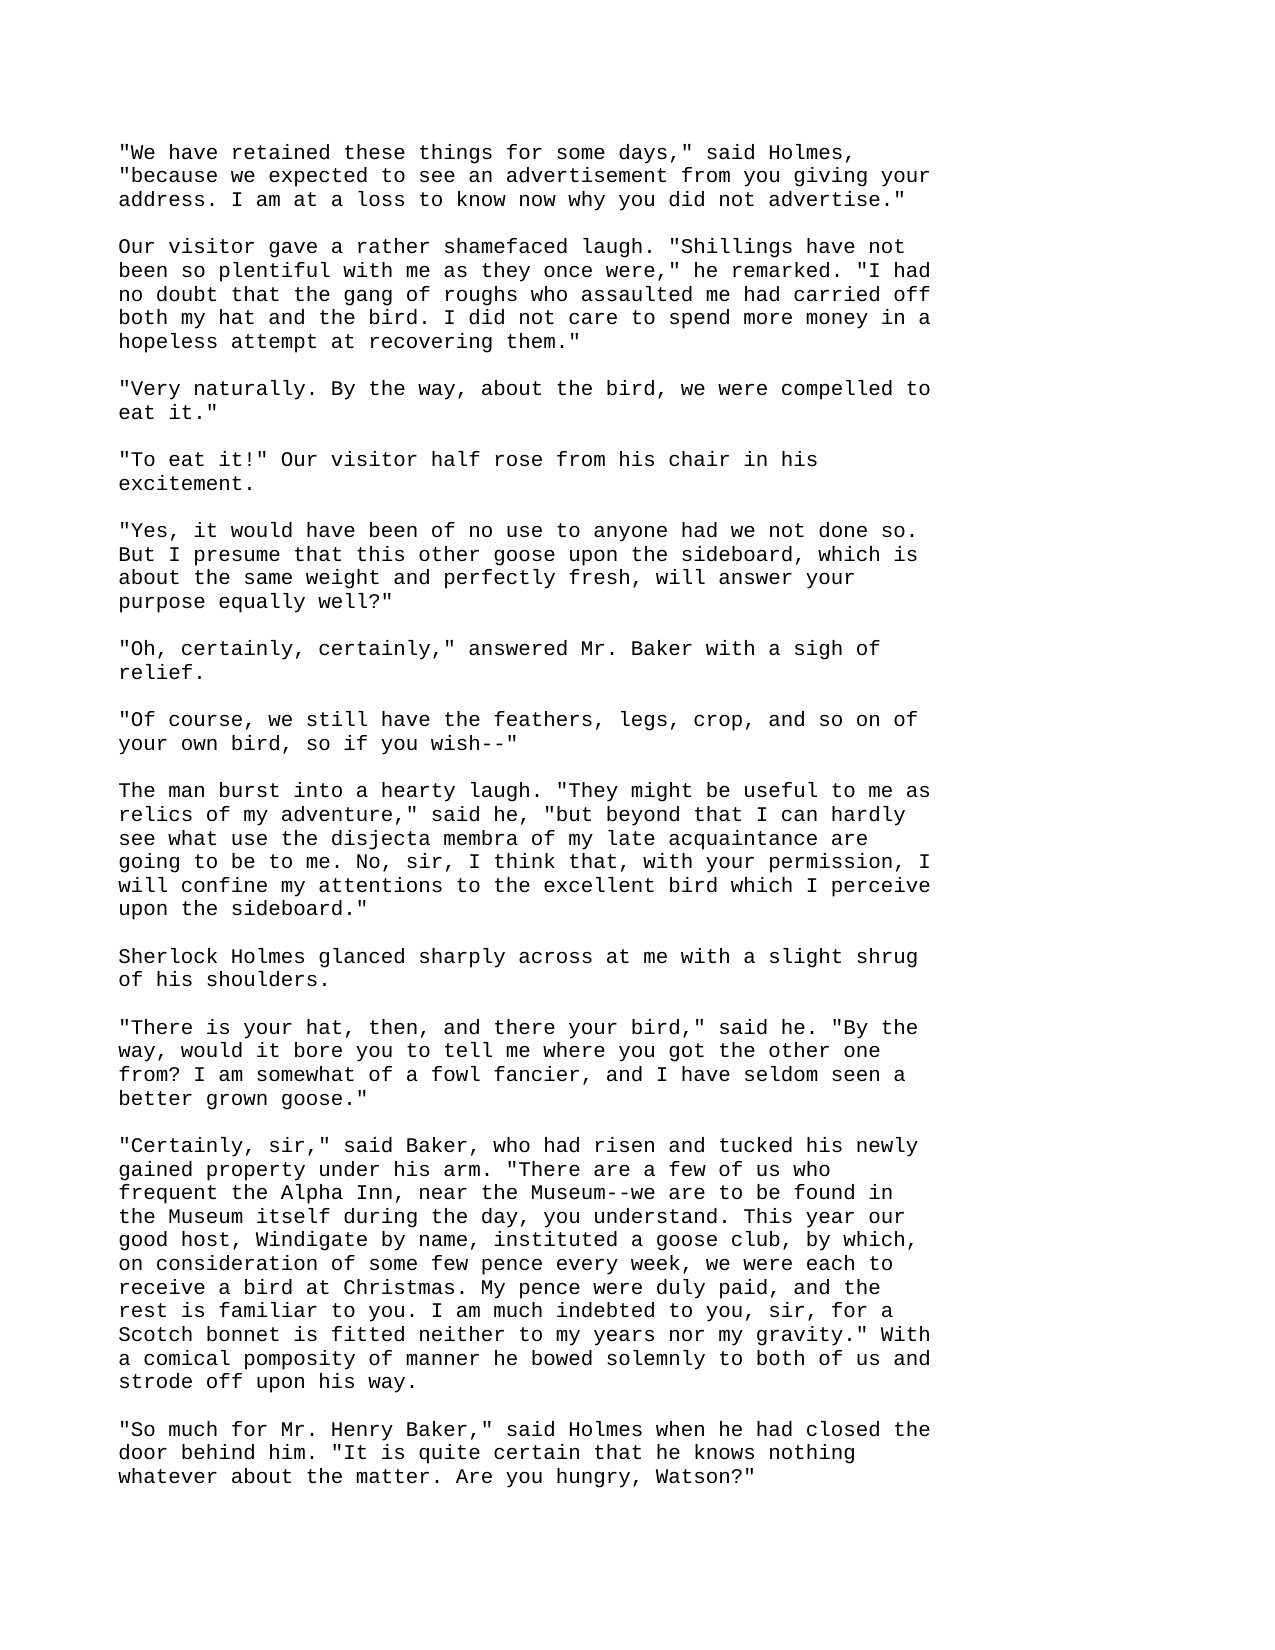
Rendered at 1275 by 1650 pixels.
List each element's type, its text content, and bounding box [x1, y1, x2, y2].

text about the same weight and perfectly fresh, will answer your [118, 567, 1157, 591]
text "Yes, it would have been of no use to anyone had we not done so. [118, 520, 1157, 544]
text gained property under his arm. "There are a few of us who [118, 1158, 1157, 1182]
text "Of course, we still have the feathers, legs, crop, and so on of [118, 709, 1157, 733]
text hopeless attempt at recovering them." [118, 331, 1157, 354]
text "So much for Mr. Henry Baker," said Holmes when he had closed the [118, 1419, 1157, 1442]
text purpose equally well?" [118, 591, 1157, 615]
text good host, Windigate by name, instituted a goose club, by which, [118, 1229, 1157, 1253]
text whatever about the matter. Are you hungry, Watson?" [118, 1466, 1157, 1489]
text from? I am somewhat of a fowl fancier, and I have seldom seen a [118, 1064, 1157, 1088]
text way, would it bore you to tell me where you got the other one [118, 1040, 1157, 1064]
text "Certainly, sir," said Baker, who had risen and tucked his newly [118, 1135, 1157, 1158]
text both my hat and the bird. I did not care to spend more money in a [118, 307, 1157, 331]
text upon the sideboard." [118, 898, 1157, 922]
text Scotch bonnet is fitted neither to my years nor my gravity." With [118, 1324, 1157, 1348]
text on consideration of some few pence every week, we were each to [118, 1253, 1157, 1277]
text relief. [118, 662, 1157, 686]
text address. I am at a loss to know now why you did not advertise." [118, 189, 1157, 213]
text "Very naturally. By the way, about the bird, we were compelled to [118, 378, 1157, 402]
text Sherlock Holmes glanced sharply across at me with a slight shrug [118, 946, 1157, 969]
text will confine my attentions to the excellent bird which I perceive [118, 875, 1157, 898]
text better grown goose." [118, 1088, 1157, 1111]
text going to be to me. No, sir, I think that, with your permission, I [118, 851, 1157, 875]
text frequent the Alpha Inn, near the Museum--we are to be found in [118, 1182, 1157, 1206]
text Our visitor gave a rather shamefaced laugh. "Shillings have not [118, 236, 1157, 260]
text door behind him. "It is quite certain that he knows nothing [118, 1442, 1157, 1466]
text "We have retained these things for some days," said Holmes, [118, 142, 1157, 165]
text your own bird, so if you wish--" [118, 733, 1157, 757]
text "because we expected to see an advertisement from you giving your [118, 165, 1157, 189]
text rest is familiar to you. I am much indebted to you, sir, for a [118, 1300, 1157, 1324]
text eat it." [118, 402, 1157, 426]
text "There is your hat, then, and there your bird," said he. "By the [118, 1017, 1157, 1040]
text excitement. [118, 473, 1157, 496]
text "To eat it!" Our visitor half rose from his chair in his [118, 449, 1157, 473]
text a comical pomposity of manner he bowed solemnly to both of us and [118, 1348, 1157, 1371]
text receive a bird at Christmas. My pence were duly paid, and the [118, 1277, 1157, 1300]
text no doubt that the gang of roughs who assaulted me had carried off [118, 284, 1157, 307]
text "Oh, certainly, certainly," answered Mr. Baker with a sigh of [118, 638, 1157, 662]
text The man burst into a hearty laugh. "They might be useful to me as [118, 780, 1157, 804]
text see what use the disjecta membra of my late acquaintance are [118, 827, 1157, 851]
text relics of my adventure," said he, "but beyond that I can hardly [118, 804, 1157, 827]
text strode off upon his way. [118, 1371, 1157, 1395]
text been so plentiful with me as they once were," he remarked. "I had [118, 260, 1157, 284]
text But I presume that this other goose upon the sideboard, which is [118, 544, 1157, 567]
text the Museum itself during the day, you understand. This year our [118, 1206, 1157, 1229]
text of his shoulders. [118, 969, 1157, 993]
